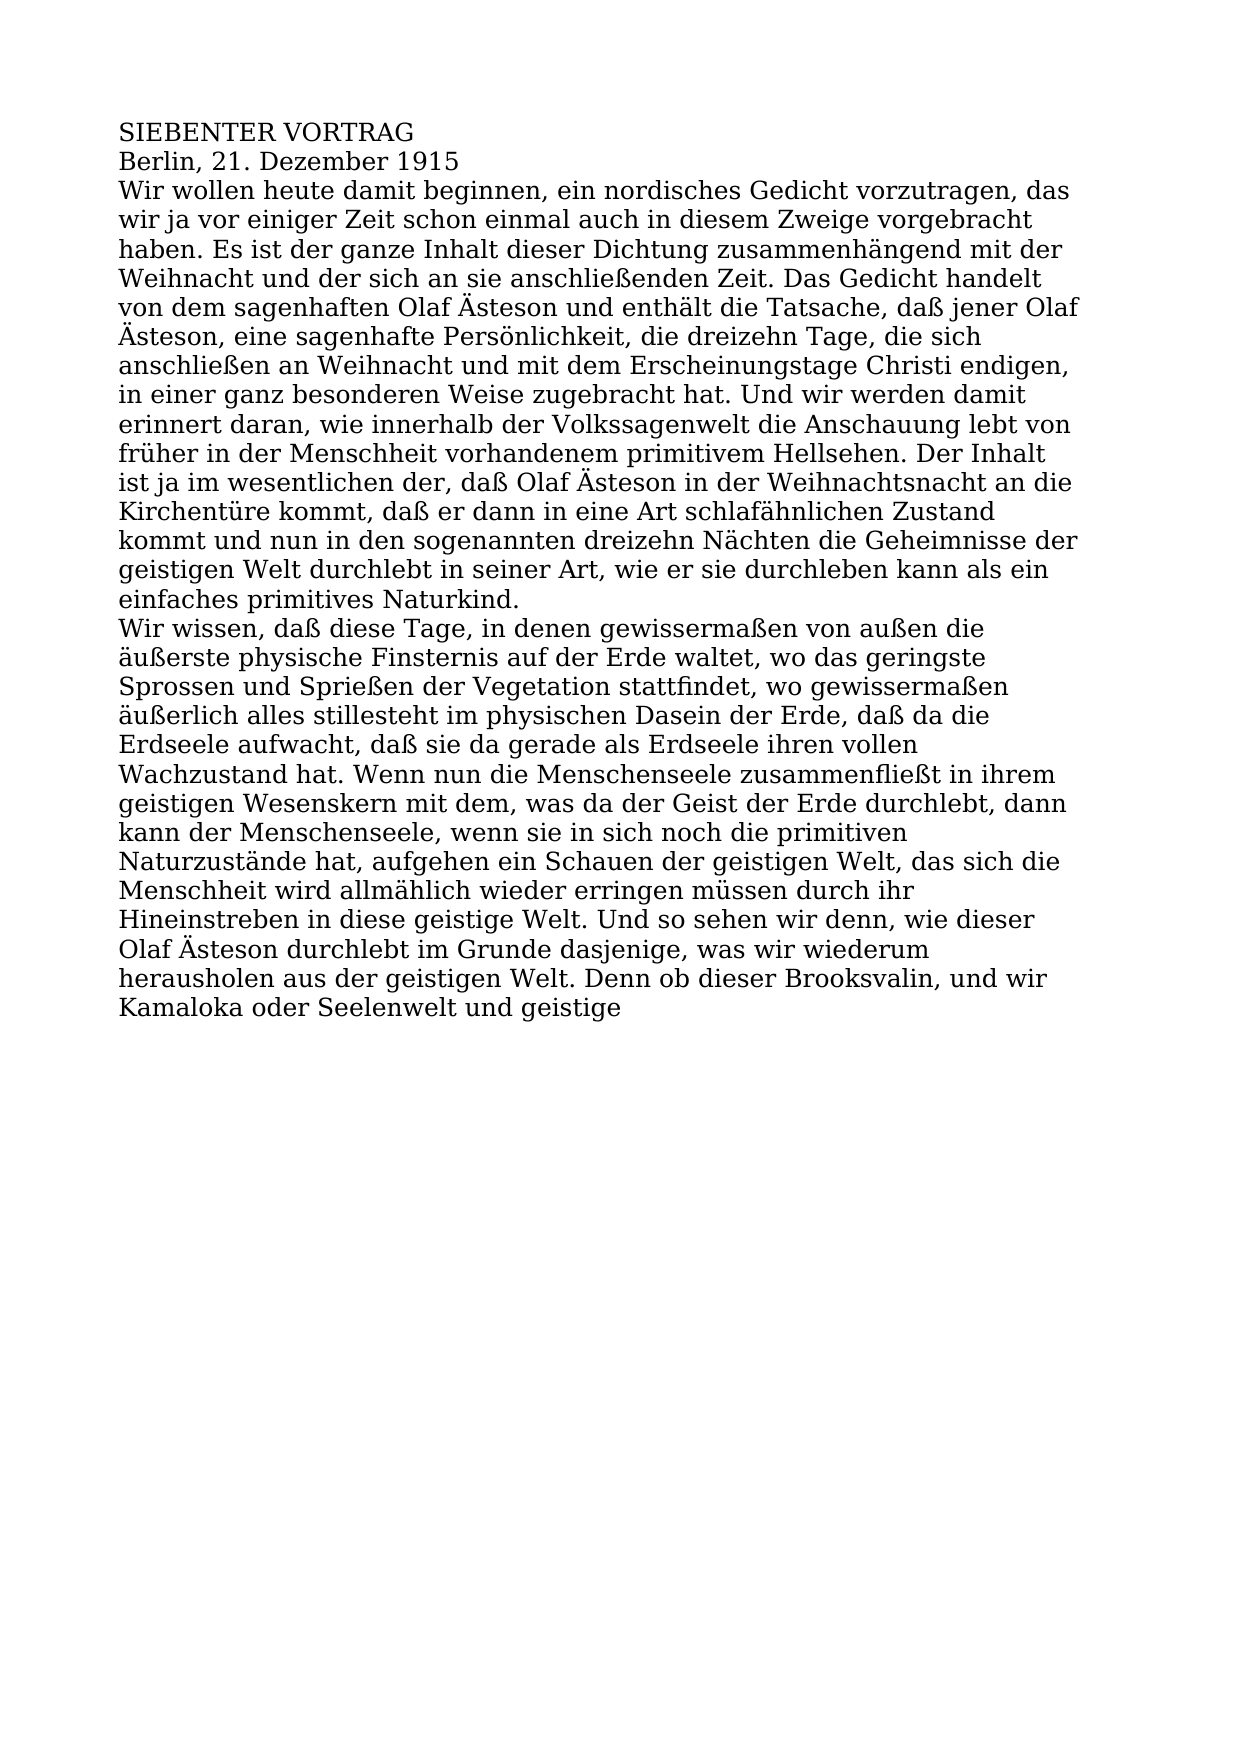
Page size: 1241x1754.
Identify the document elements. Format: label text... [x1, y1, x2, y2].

text haben. Es ist der ganze Inhalt dieser Dichtung zusammenhängend mit der [118, 235, 1122, 264]
text geistigen Welt durchlebt in seiner Art, wie er sie durchleben kann als ein [118, 556, 1122, 585]
text Hineinstreben in diese geistige Welt. Und so sehen wir denn, wie dieser [118, 906, 1122, 935]
text äußerlich alles stillesteht im physischen Dasein der Erde, daß da die [118, 701, 1122, 731]
text Kirchentüre kommt, daß er dann in eine Art schlafähnlichen Zustand [118, 497, 1122, 526]
text Erdseele aufwacht, daß sie da gerade als Erdseele ihren vollen [118, 731, 1122, 760]
text kann der Menschenseele, wenn sie in sich noch die primitiven [118, 818, 1122, 847]
text wir ja vor einiger Zeit schon einmal auch in diesem Zweige vorgebracht [118, 206, 1122, 235]
text Berlin, 21. Dezember 1915 [118, 147, 1122, 176]
text Naturzustände hat, aufgehen ein Schauen der geistigen Welt, das sich die [118, 847, 1122, 876]
text in einer ganz besonderen Weise zugebracht hat. Und wir werden damit [118, 381, 1122, 410]
text einfaches primitives Naturkind. [118, 585, 1122, 614]
text früher in der Menschheit vorhandenem primitivem Hellsehen. Der Inhalt [118, 439, 1122, 468]
text anschließen an Weihnacht und mit dem Erscheinungstage Christi endigen, [118, 351, 1122, 381]
text äußerste physische Finsternis auf der Erde waltet, wo das geringste [118, 643, 1122, 672]
text Sprossen und Sprießen der Vegetation stattfindet, wo gewissermaßen [118, 672, 1122, 701]
text Wir wissen, daß diese Tage, in denen gewissermaßen von außen die [118, 614, 1122, 643]
text Menschheit wird allmählich wieder erringen müssen durch ihr [118, 876, 1122, 906]
text geistigen Wesenskern mit dem, was da der Geist der Erde durchlebt, dann [118, 789, 1122, 818]
text Wachzustand hat. Wenn nun die Menschenseele zusammenfließt in ihrem [118, 760, 1122, 789]
text herausholen aus der geistigen Welt. Denn ob dieser Brooksvalin, und wir [118, 964, 1122, 993]
text von dem sagenhaften Olaf Ästeson und enthält die Tatsache, daß jener Olaf [118, 293, 1122, 322]
text Kamaloka oder Seelenwelt und geistige [118, 993, 1122, 1022]
text Wir wollen heute damit beginnen, ein nordisches Gedicht vorzutragen, das [118, 176, 1122, 206]
text ist ja im wesentlichen der, daß Olaf Ästeson in der Weihnachtsnacht an die [118, 468, 1122, 497]
text erinnert daran, wie innerhalb der Volkssagenwelt die Anschauung lebt von [118, 410, 1122, 439]
text kommt und nun in den sogenannten dreizehn Nächten die Geheimnisse der [118, 526, 1122, 556]
text Ästeson, eine sagenhafte Persönlichkeit, die dreizehn Tage, die sich [118, 322, 1122, 351]
text SIEBENTER VORTRAG [118, 118, 1122, 147]
text Olaf Ästeson durchlebt im Grunde dasjenige, was wir wiederum [118, 935, 1122, 964]
text Weihnacht und der sich an sie anschließenden Zeit. Das Gedicht handelt [118, 264, 1122, 293]
